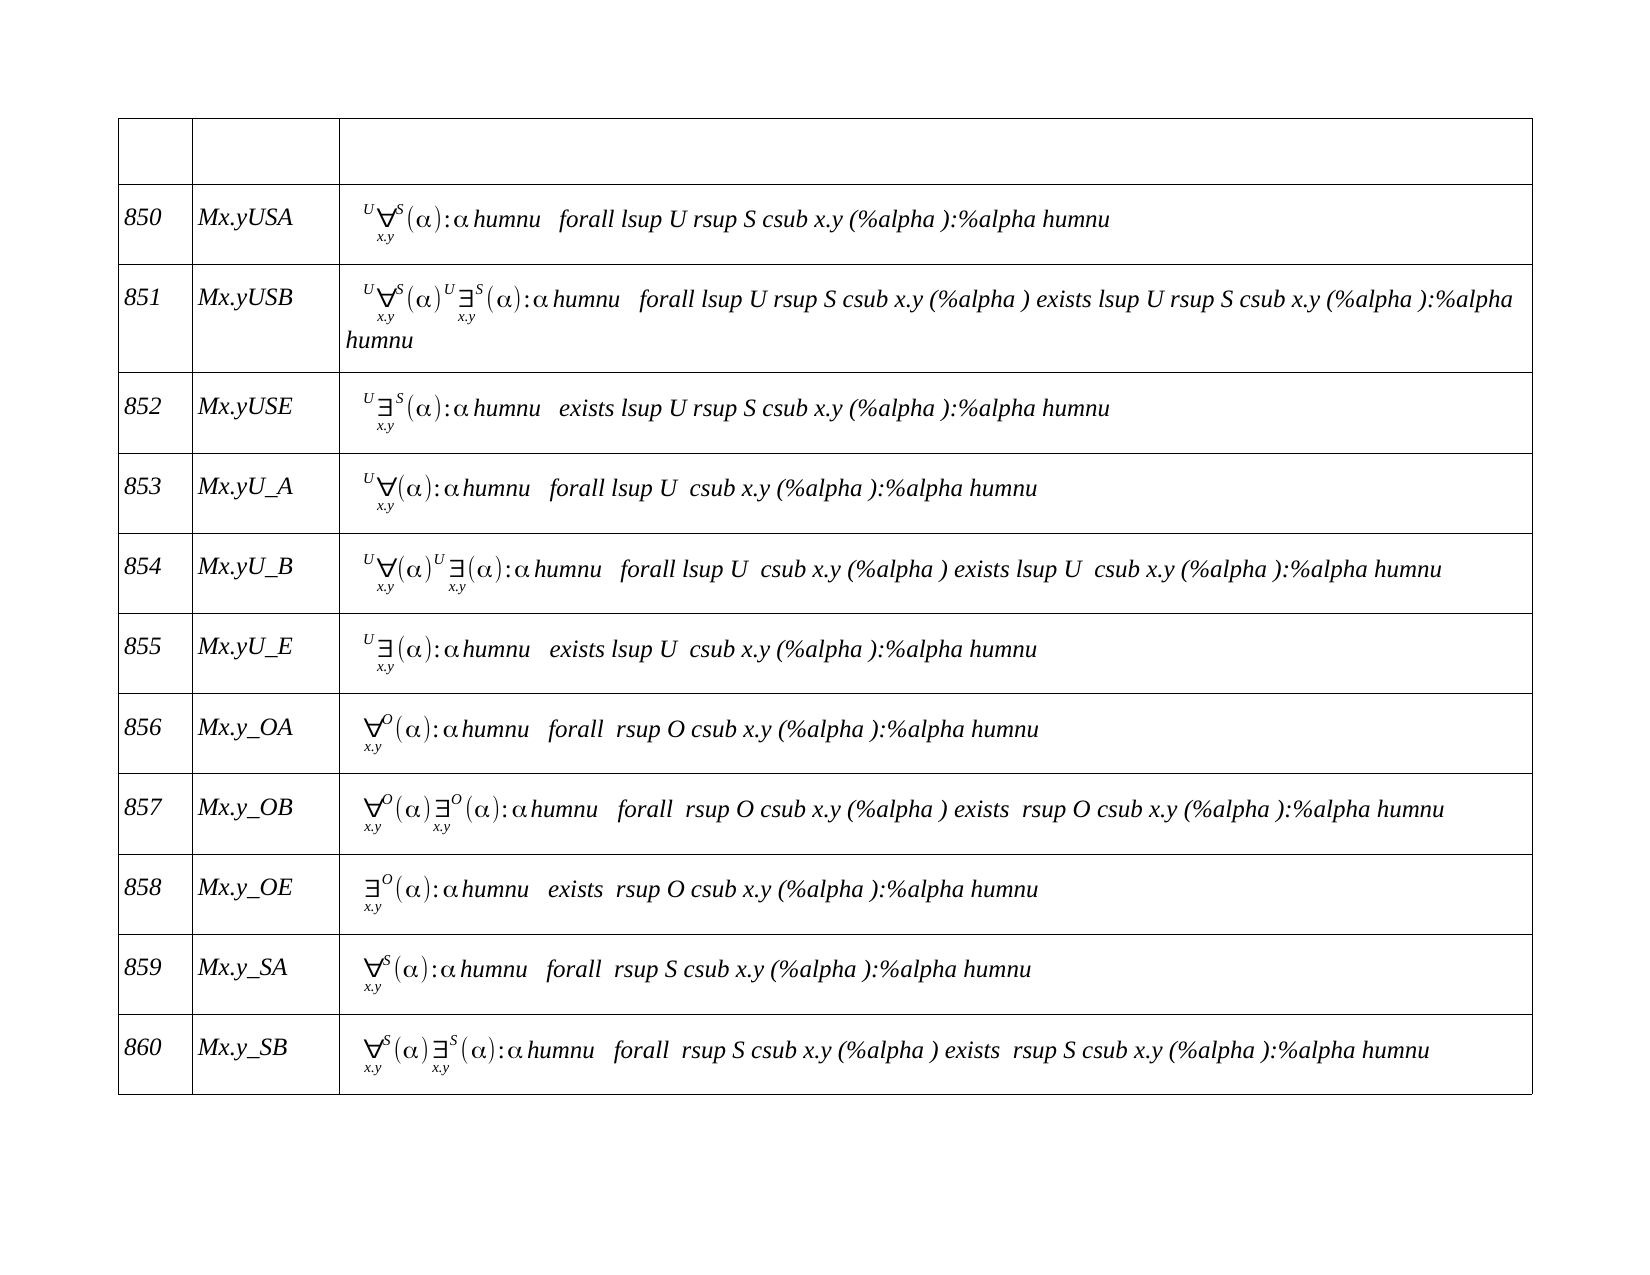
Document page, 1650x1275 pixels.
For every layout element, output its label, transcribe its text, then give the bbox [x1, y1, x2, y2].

table_cell forall rsup S csub x.y (%alpha ) exists rsup S csub x.y (%alpha ):%alpha humnu [340, 1015, 1532, 1094]
table_cell forall rsup O csub x.y (%alpha ):%alpha humnu [340, 694, 1532, 773]
table_cell Mx.yUSA [193, 185, 339, 263]
table_cell Mx.y_SB [193, 1015, 339, 1094]
table_cell forall lsup U rsup S csub x.y (%alpha ) exists lsup U rsup S csub x.y (%alpha ):%alpha humnu [340, 265, 1532, 372]
table_cell Mx.y_SA [193, 935, 339, 1014]
table_cell 853 [119, 454, 192, 533]
table_cell 857 [119, 774, 192, 853]
table_cell forall lsup U csub x.y (%alpha ) exists lsup U csub x.y (%alpha ):%alpha humnu [340, 534, 1532, 613]
table_cell forall rsup S csub x.y (%alpha ):%alpha humnu [340, 935, 1532, 1014]
table_cell 859 [119, 935, 192, 1014]
table_cell 850 [119, 185, 192, 263]
table_cell Mx.yU_B [193, 534, 339, 613]
table_cell exists lsup U csub x.y (%alpha ):%alpha humnu [340, 614, 1532, 693]
table_cell Mx.yU_E [193, 614, 339, 693]
table_cell 854 [119, 534, 192, 613]
table_cell Mx.y_OE [193, 855, 339, 934]
table_cell 855 [119, 614, 192, 693]
table_cell 852 [119, 373, 192, 453]
table_cell [119, 119, 192, 183]
table_cell 860 [119, 1015, 192, 1094]
table_cell [340, 119, 1532, 183]
table_cell 858 [119, 855, 192, 934]
table_cell exists lsup U rsup S csub x.y (%alpha ):%alpha humnu [340, 373, 1532, 453]
table_cell Mx.y_OA [193, 694, 339, 773]
table_cell [193, 119, 339, 183]
table_cell exists rsup O csub x.y (%alpha ):%alpha humnu [340, 855, 1532, 934]
table_cell forall lsup U rsup S csub x.y (%alpha ):%alpha humnu [340, 185, 1532, 263]
table_cell forall rsup O csub x.y (%alpha ) exists rsup O csub x.y (%alpha ):%alpha humnu [340, 774, 1532, 853]
table_cell 856 [119, 694, 192, 773]
table_cell Mx.y_OB [193, 774, 339, 853]
table_cell Mx.yUSB [193, 265, 339, 372]
table_cell Mx.yU_A [193, 454, 339, 533]
table_cell forall lsup U csub x.y (%alpha ):%alpha humnu [340, 454, 1532, 533]
table_cell Mx.yUSE [193, 373, 339, 453]
table_cell 851 [119, 265, 192, 372]
